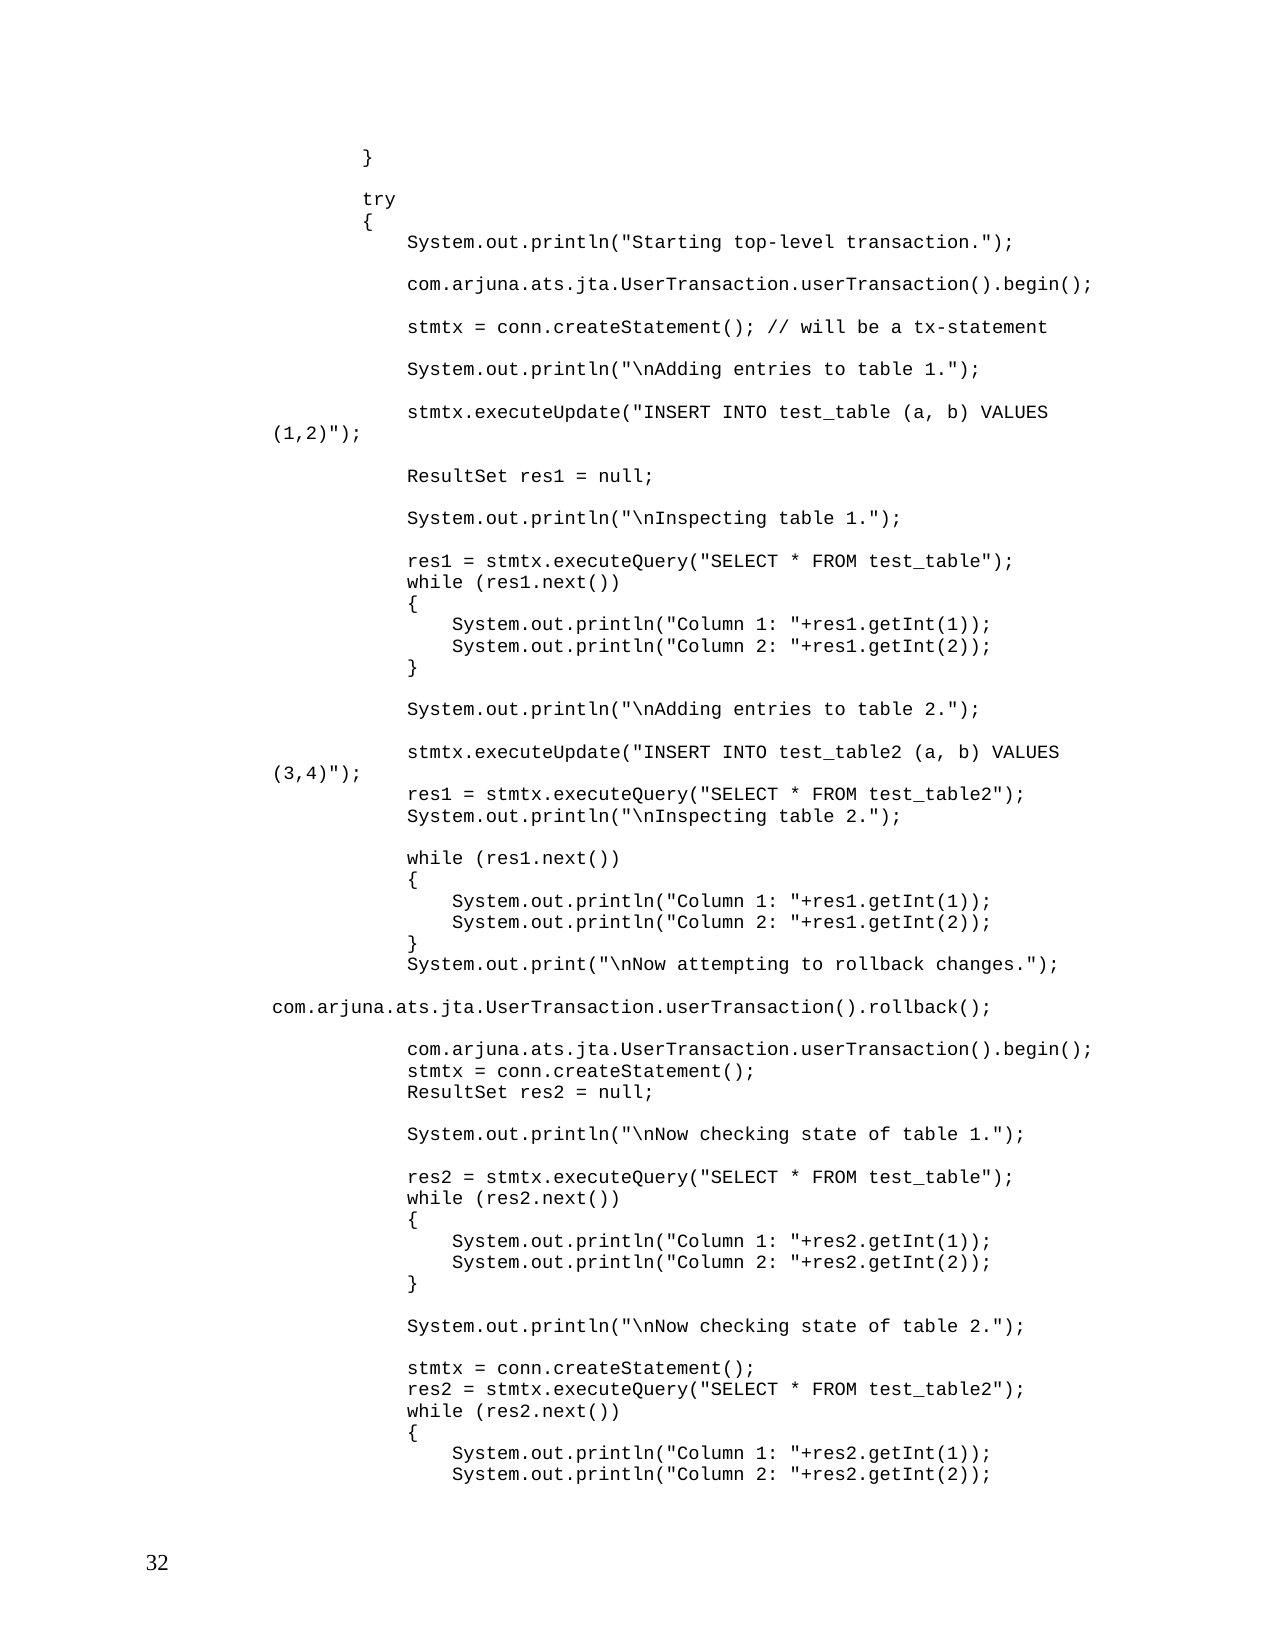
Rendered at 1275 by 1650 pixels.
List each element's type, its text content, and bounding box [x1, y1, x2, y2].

text } try { System.out.println("Starting top-level transaction."); com.arjuna.ats.jta.UserTransaction.userTransaction().begin(); stmtx = conn.createStatement(); // will be a tx-statement System.out.println("\nAdding entries to table 1."); stmtx.executeUpdate("INSERT INTO test_table (a, b) VALUES (1,2)"); ResultSet res1 = null; System.out.println("\nInspecting table 1."); res1 = stmtx.executeQuery("SELECT * FROM test_table"); [272, 148, 1122, 573]
text while (res2.next()) { System.out.println("Column 1: "+res2.getInt(1)); System.out.println("Column 2: "+res2.getInt(2)); [272, 1401, 1122, 1486]
text while (res2.next()) { System.out.println("Column 1: "+res2.getInt(1)); System.out.println("Column 2: "+res2.getInt(2)); } System.out.println("\nNow checking state of table 2."); stmtx = conn.createStatement(); [272, 1189, 1122, 1380]
text System.out.println("\nInspecting table 2."); while (res1.next()) { System.out.println("Column 1: "+res1.getInt(1)); System.out.println("Column 2: "+res1.getInt(2)); } [272, 806, 1122, 955]
text res2 = stmtx.executeQuery("SELECT * FROM test_table2"); [272, 1380, 1122, 1401]
text while (res1.next()) { System.out.println("Column 1: "+res1.getInt(1)); System.out.println("Column 2: "+res1.getInt(2)); } System.out.println("\nAdding entries to table 2."); stmtx.executeUpdate("INSERT INTO test_table2 (a, b) VALUES (3,4)"); res1 = stmtx.executeQuery("SELECT * FROM test_table2"); [272, 573, 1122, 806]
text System.out.print("\nNow attempting to rollback changes."); [272, 955, 1122, 976]
text com.arjuna.ats.jta.UserTransaction.userTransaction().rollback(); com.arjuna.ats.jta.UserTransaction.userTransaction().begin(); [272, 976, 1122, 1061]
text stmtx = conn.createStatement(); ResultSet res2 = null; System.out.println("\nNow checking state of table 1."); res2 = stmtx.executeQuery("SELECT * FROM test_table"); [272, 1061, 1122, 1189]
